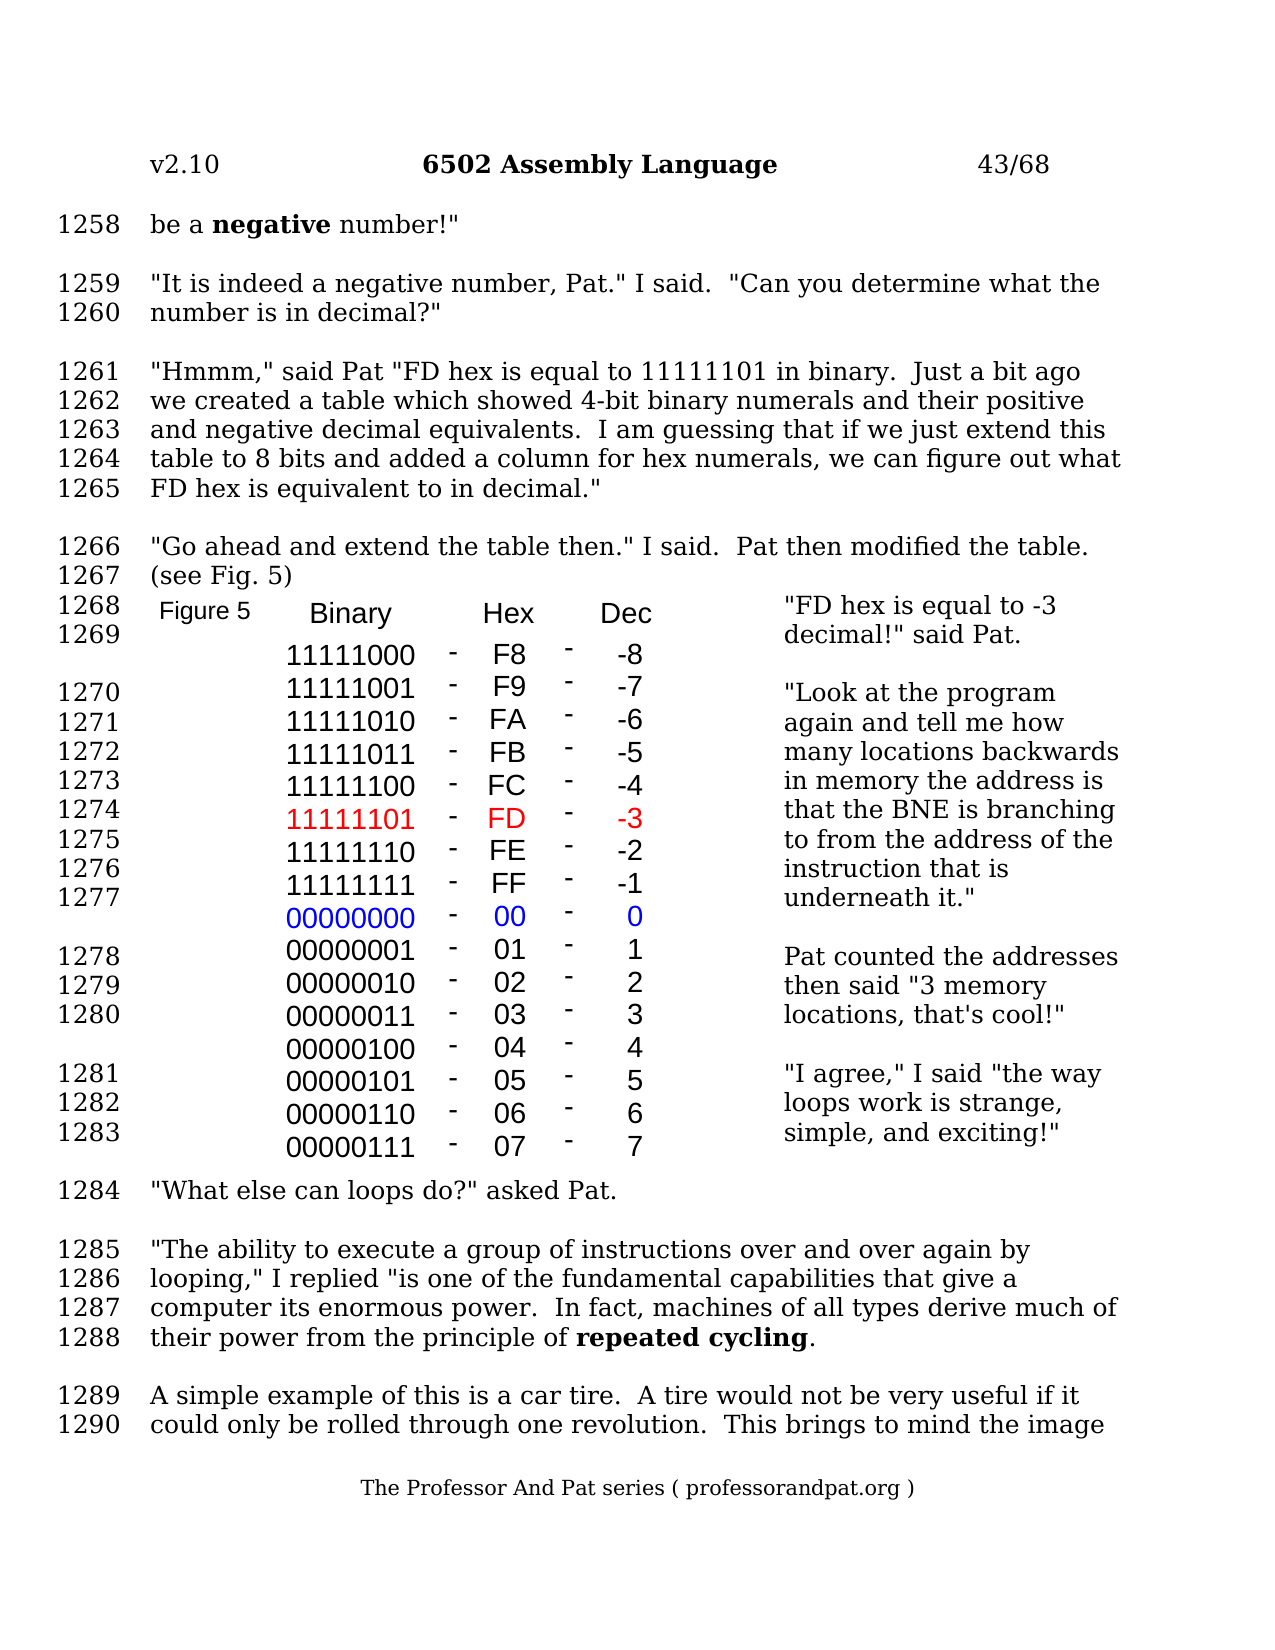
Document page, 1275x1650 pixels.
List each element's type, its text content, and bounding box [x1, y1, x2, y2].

text "I agree," I said "the way loops work is strange, simple, and exciting!" [150, 1059, 1125, 1147]
text "Hmmm," said Pat "FD hex is equal to 11111101 in binary. Just a bit ago we created a table which showed 4-bit binary numerals and their positive and negative decimal equivalents. I am guessing that if we just extend this table to 8 bits and added a column for hex numerals, we can figure out what FD hex is equivalent to in decimal." [150, 357, 1125, 503]
text be a negative number!" [150, 210, 1125, 239]
text "Look at the program again and tell me how many locations backwards in memory the address is that the BNE is branching to from the address of the instruction that is underneath it." [150, 679, 1125, 913]
text "Go ahead and extend the table then." I said. Pat then modified the table. (see Fig. 5) [150, 532, 1125, 591]
text Pat counted the addresses then said "3 memory locations, that's cool!" [150, 942, 1125, 1030]
text "The ability to execute a group of instructions over and over again by looping," I replied "is one of the fundamental capabilities that give a computer its enormous power. In fact, machines of all types derive much of their power from the principle of repeated cycling. [150, 1235, 1125, 1352]
text "It is indeed a negative number, Pat." I said. "Can you determine what the number is in decimal?" [150, 269, 1125, 327]
text "What else can loops do?" asked Pat. [150, 1176, 1125, 1206]
text "FD hex is equal to -3 decimal!" said Pat. [150, 591, 1125, 649]
text A simple example of this is a car tire. A tire would not be very useful if it could only be rolled through one revolution. This brings to mind the image [150, 1381, 1125, 1440]
